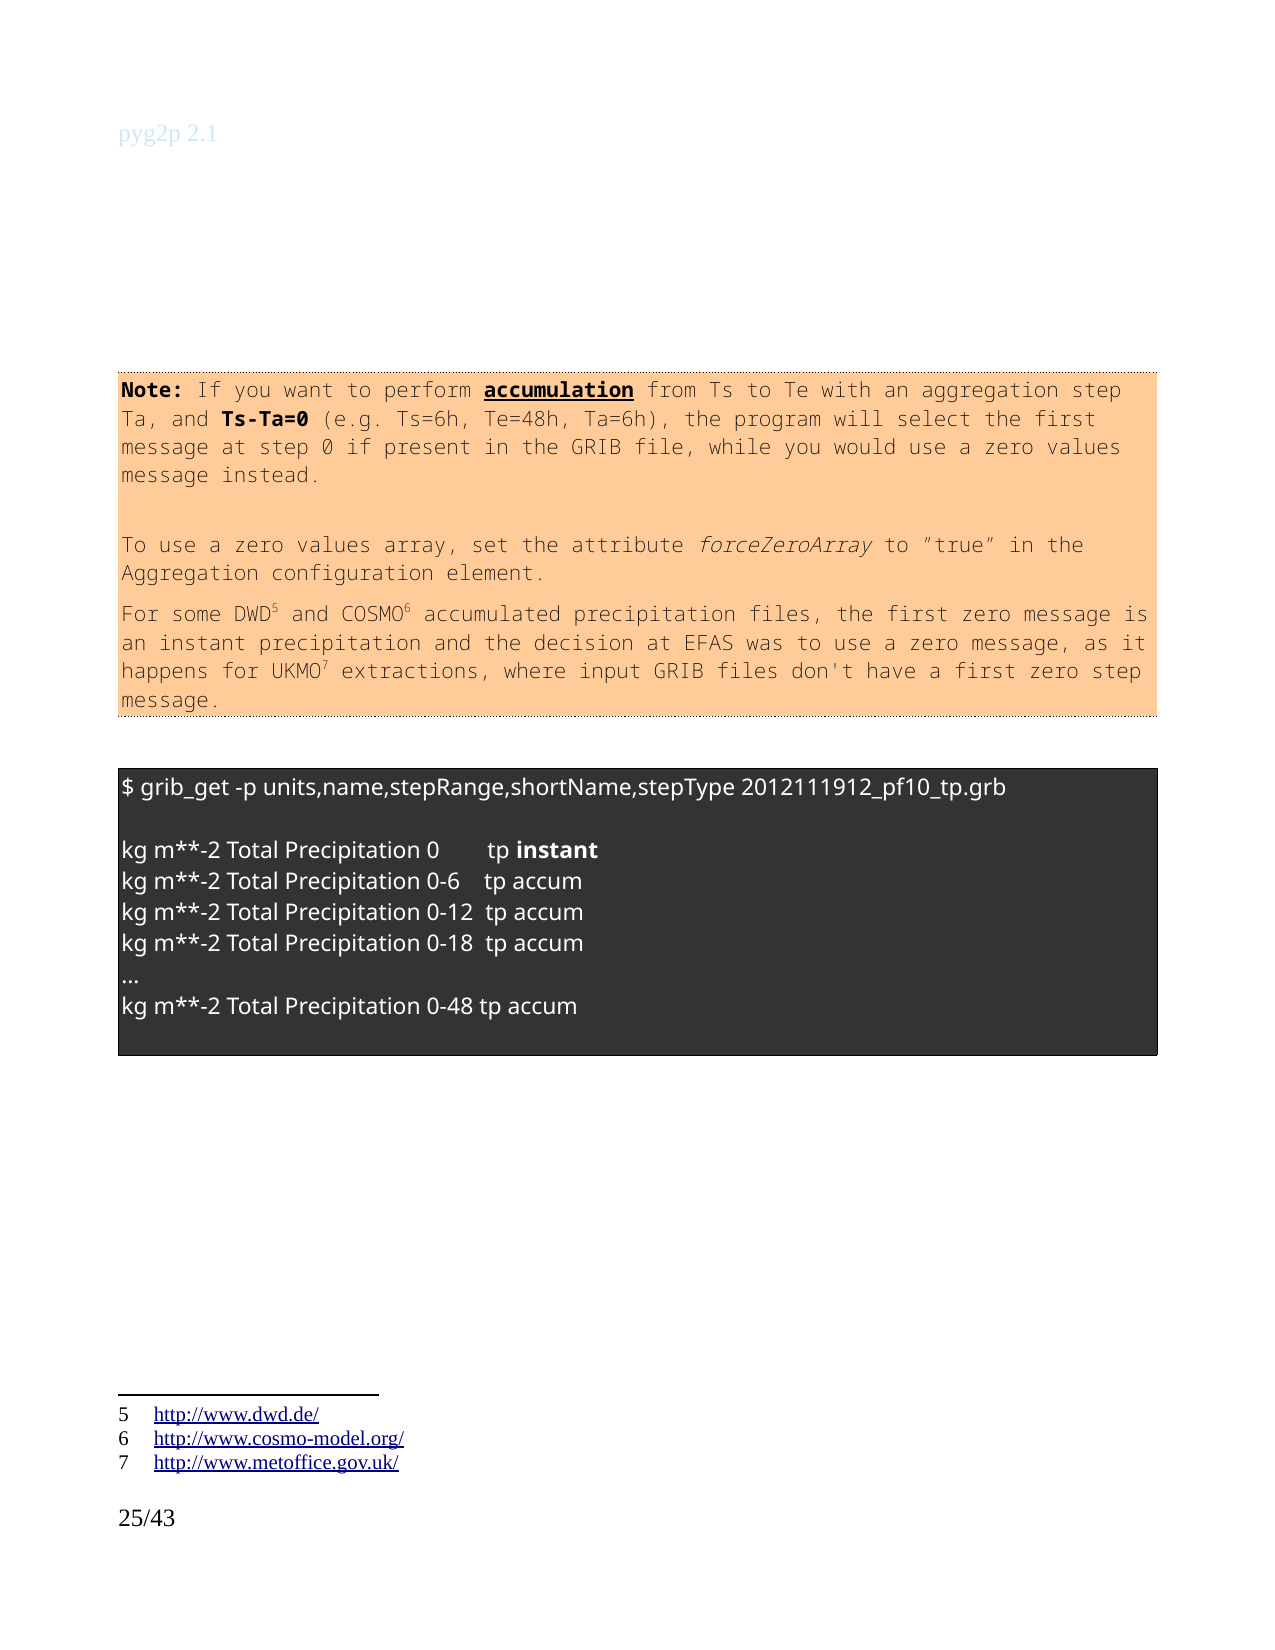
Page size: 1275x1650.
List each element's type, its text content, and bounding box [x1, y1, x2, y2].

text For some DWD and COSMO accumulated precipitation files, the first zero message is an instant precipitation and the decision at EFAS was to use a zero message, as it happens for UKMO extractions, where input GRIB files don't have a first zero step message. [118, 596, 1157, 716]
text http://www.dwd.de/ [118, 1401, 1157, 1426]
text To use a zero values array, set the attribute forceZeroArray to ”true” in the Aggregation configuration element. [118, 527, 1157, 587]
text … [119, 955, 1157, 987]
text $ grib_get -p units,name,stepRange,shortName,stepType 2012111912_pf10_tp.grb [119, 769, 1157, 830]
text kg m**-2 Total Precipitation 0-48 tp accum [119, 987, 1157, 1018]
text kg m**-2 Total Precipitation 0 tp instant kg m**-2 Total Precipitation 0-6 tp accum kg m**-2 Total Precipitation 0-12 tp accum kg m**-2 Total Precipitation 0-18 tp accum [119, 830, 1157, 955]
text http://www.metoffice.gov.uk/ [118, 1449, 1157, 1474]
text http://www.cosmo-model.org/ [118, 1426, 1157, 1449]
text Note: If you want to perform accumulation from Ts to Te with an aggregation step Ta, and Ts-Ta=0 (e.g. Ts=6h, Te=48h, Ta=6h), the program will select the first message at step 0 if present in the GRIB file, while you would use a zero values message instead. [118, 372, 1157, 517]
